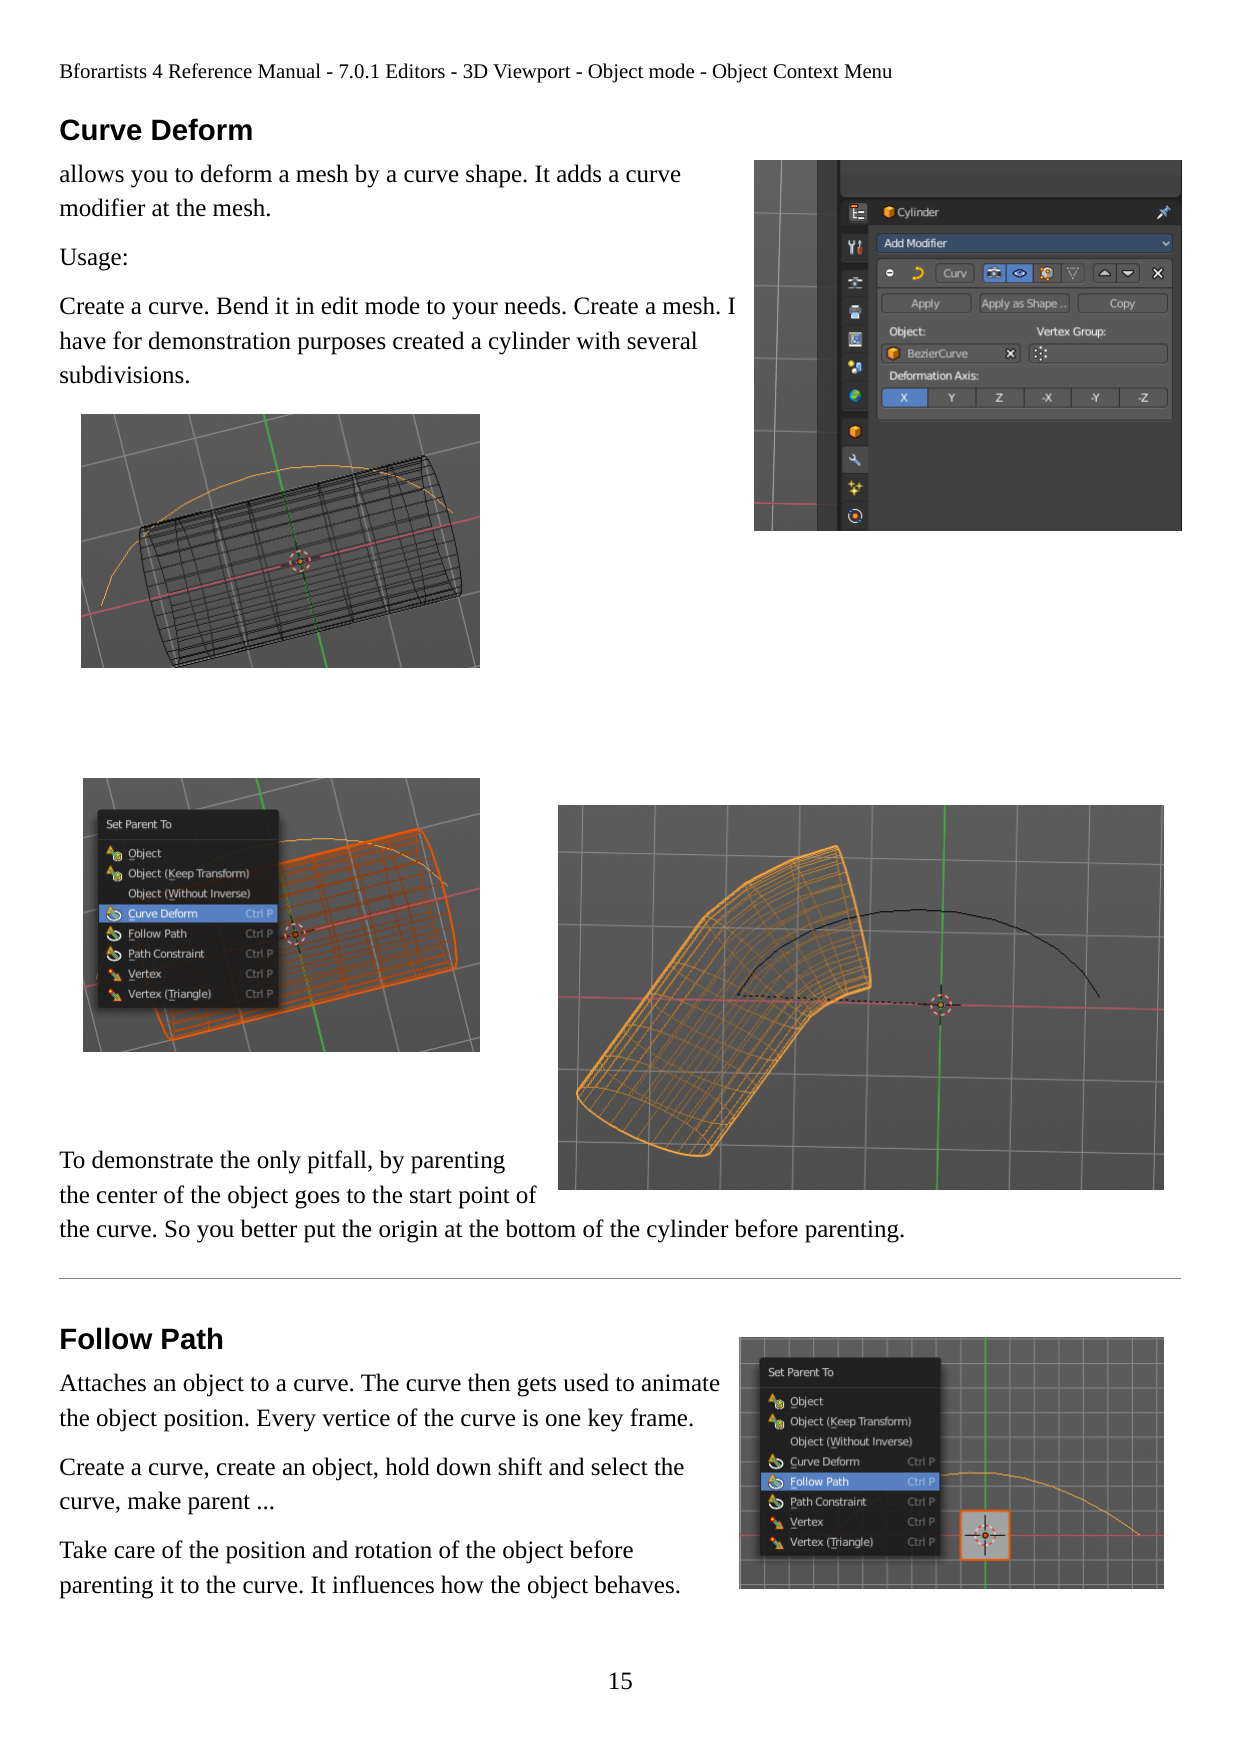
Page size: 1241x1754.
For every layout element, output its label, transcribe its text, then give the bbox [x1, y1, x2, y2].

text Take care of the position and rotation of the object before parenting it to the curve. It influences how the object behaves. [59, 1536, 1181, 1599]
picture [81, 414, 480, 668]
picture [83, 778, 480, 1052]
subtitle Curve Deform [59, 113, 1181, 146]
text Usage: [59, 242, 754, 271]
text allows you to deform a mesh by a curve shape. It adds a curve modifier at the mesh. [59, 159, 1181, 222]
picture [754, 160, 1182, 531]
picture [558, 805, 1164, 1190]
subtitle Follow Path [59, 1322, 1181, 1356]
text To demonstrate the only pitfall, by parenting the center of the object goes to the start point of the curve. So you better put the origin at the bottom of the cylinder before parenting. [59, 1145, 1181, 1243]
text Attaches an object to a curve. The curve then gets used to animate the object position. Every vertice of the curve is one key frame. [59, 1368, 739, 1432]
picture [739, 1337, 1164, 1589]
text Create a curve. Bend it in edit mode to your needs. Create a mesh. I have for demonstration purposes created a cylinder with several subdivisions. [59, 291, 754, 389]
text Create a curve, create an object, hold down shift and select the curve, make parent ... [59, 1452, 739, 1515]
